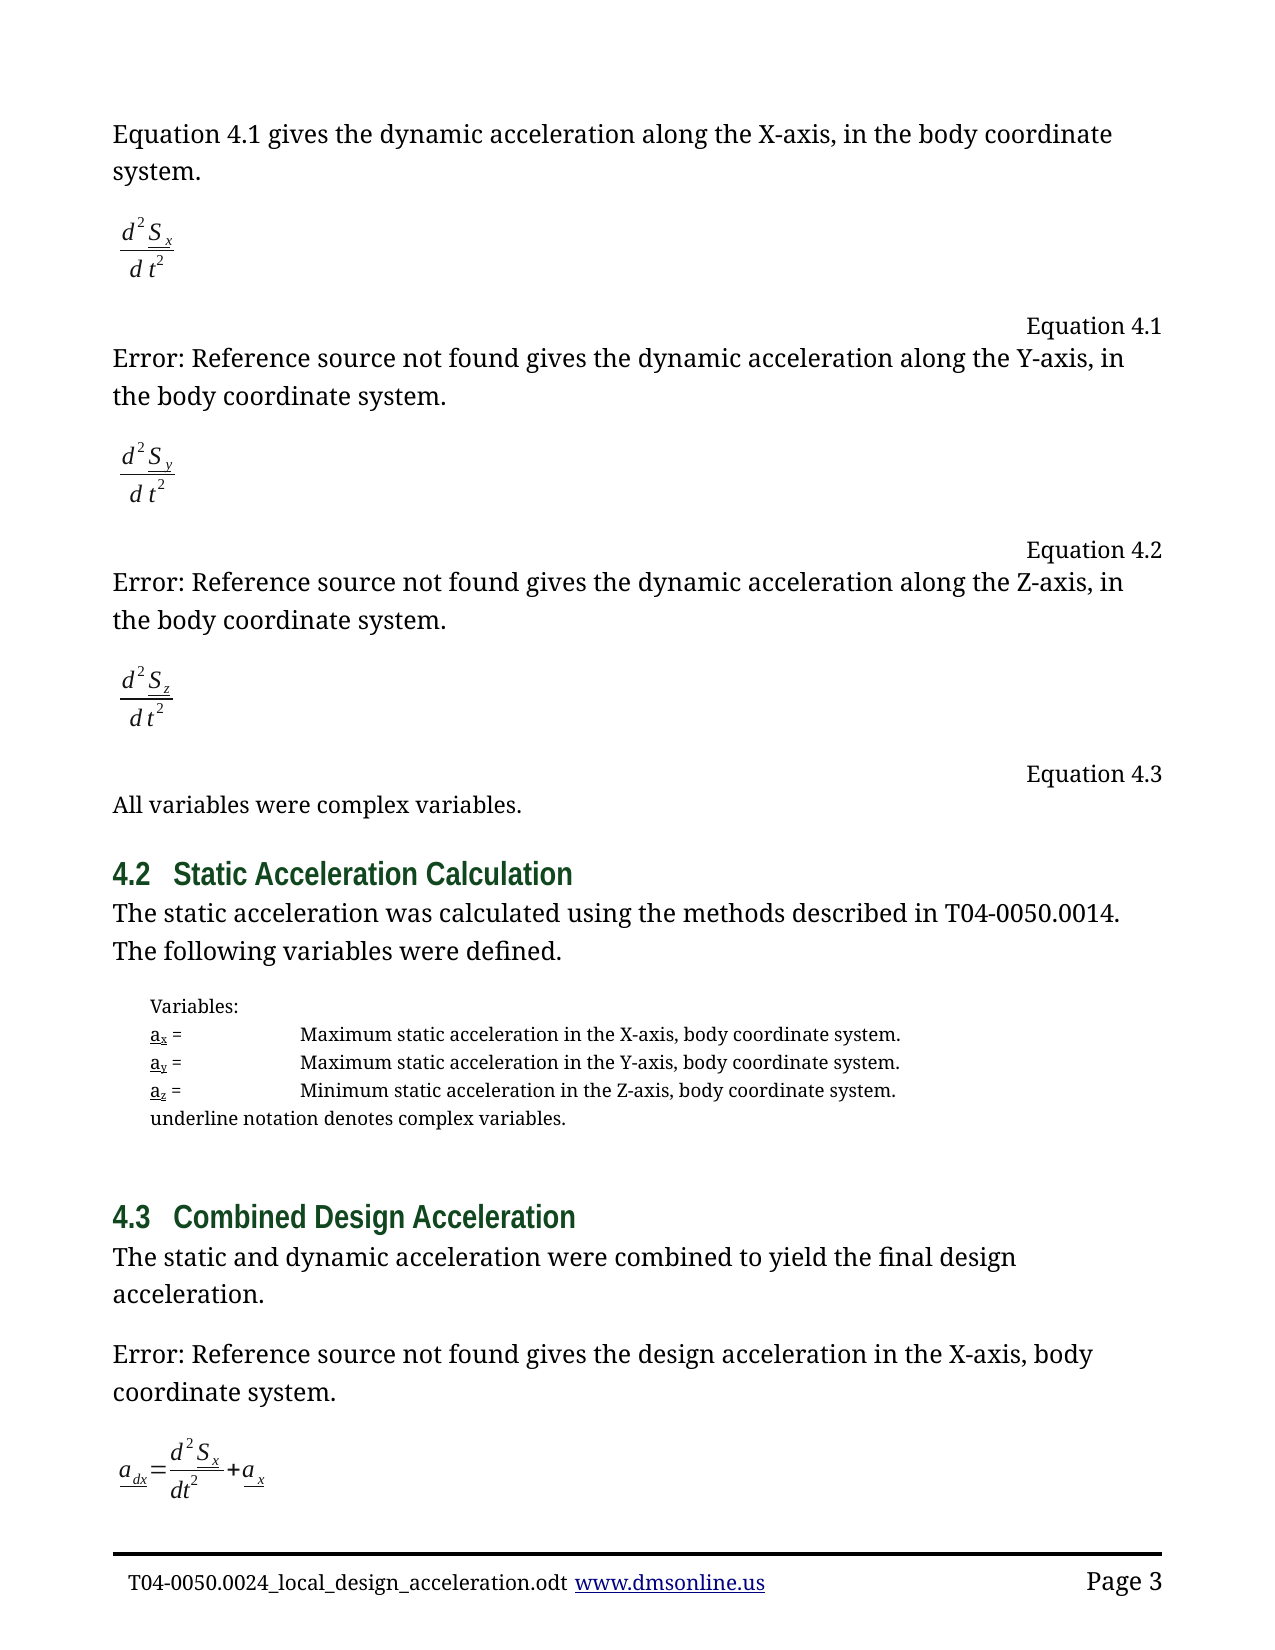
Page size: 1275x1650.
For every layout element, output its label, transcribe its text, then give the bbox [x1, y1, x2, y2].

text Variables: [150, 993, 1162, 1018]
text Equation 4.1 gives the dynamic acceleration along the X-axis, in the body coordinate system. [112, 117, 1162, 188]
text Equation 4.1 [112, 309, 1162, 341]
text Error: Reference source not found gives the dynamic acceleration along the Y-axis, in the body coordinate system. [112, 341, 1162, 412]
text The static acceleration was calculated using the methods described in T04-0050.0014. The following variables were defined. [112, 896, 1162, 967]
text ay = Maximum static acceleration in the Y-axis, body coordinate system. [150, 1049, 1162, 1074]
text ax = Maximum static acceleration in the X-axis, body coordinate system. [150, 1021, 1162, 1047]
text The static and dynamic acceleration were combined to yield the final design acceleration. [112, 1239, 1162, 1311]
text underline notation denotes complex variables. [150, 1105, 1162, 1131]
subtitle Static Acceleration Calculation [112, 854, 1162, 892]
text az = Minimum static acceleration in the Z-axis, body coordinate system. [150, 1077, 1162, 1103]
text Equation 4.3 [112, 758, 1162, 789]
text Error: Reference source not found gives the dynamic acceleration along the Z-axis, in the body coordinate system. [112, 565, 1162, 637]
text All variables were complex variables. [112, 789, 1162, 821]
text Error: Reference source not found gives the design acceleration in the X-axis, body coordinate system. [112, 1337, 1162, 1408]
text Equation 4.2 [112, 534, 1162, 565]
subtitle Combined Design Acceleration [112, 1197, 1162, 1236]
